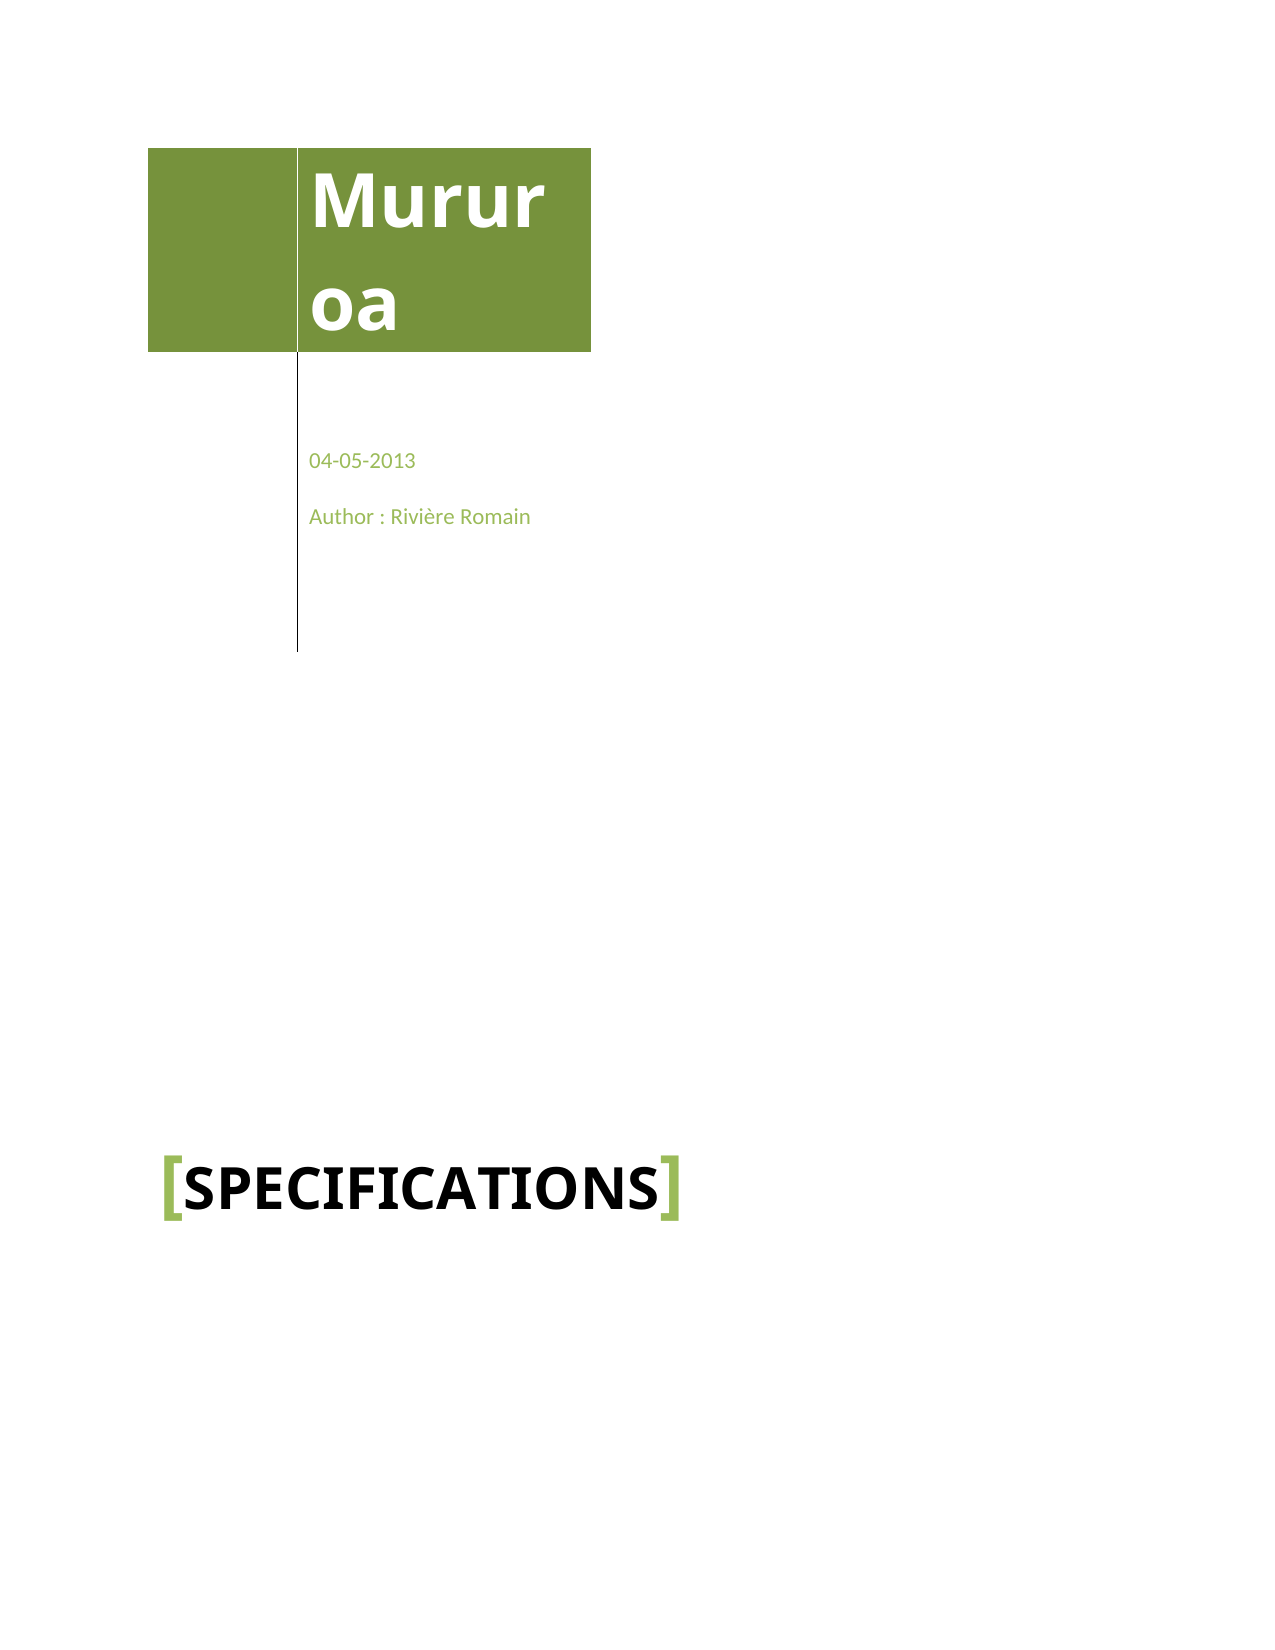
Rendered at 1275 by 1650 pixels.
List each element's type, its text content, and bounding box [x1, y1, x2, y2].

table_cell Project Mururoa – Game Design and Implementation [148, 1231, 1127, 1263]
table_header [Specifications] [148, 1129, 1127, 1231]
table_header [148, 148, 297, 352]
table_header Mururoa [298, 148, 591, 352]
table_cell 04-05-2013 Author : Rivière Romain [298, 352, 591, 652]
table_cell [148, 352, 297, 652]
